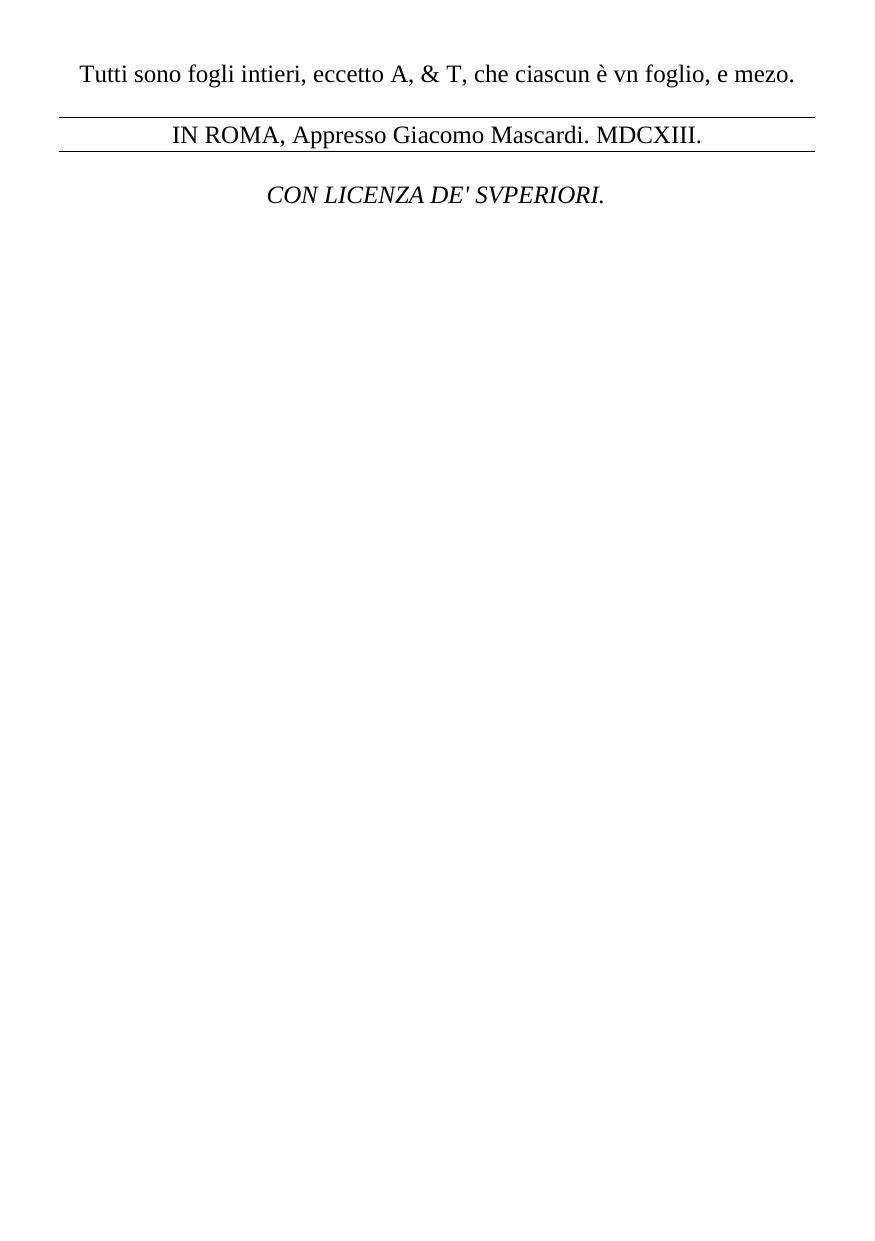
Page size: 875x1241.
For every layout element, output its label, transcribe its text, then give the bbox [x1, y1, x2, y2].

text CON LICENZA DE' SVPERIORI. [59, 180, 815, 209]
text IN ROMA, Appresso Giacomo Mascardi. MDCXIII. [59, 118, 815, 151]
text Tutti sono fogli intieri, eccetto A, & T, che ciascun è vn foglio, e mezo. [59, 59, 815, 88]
